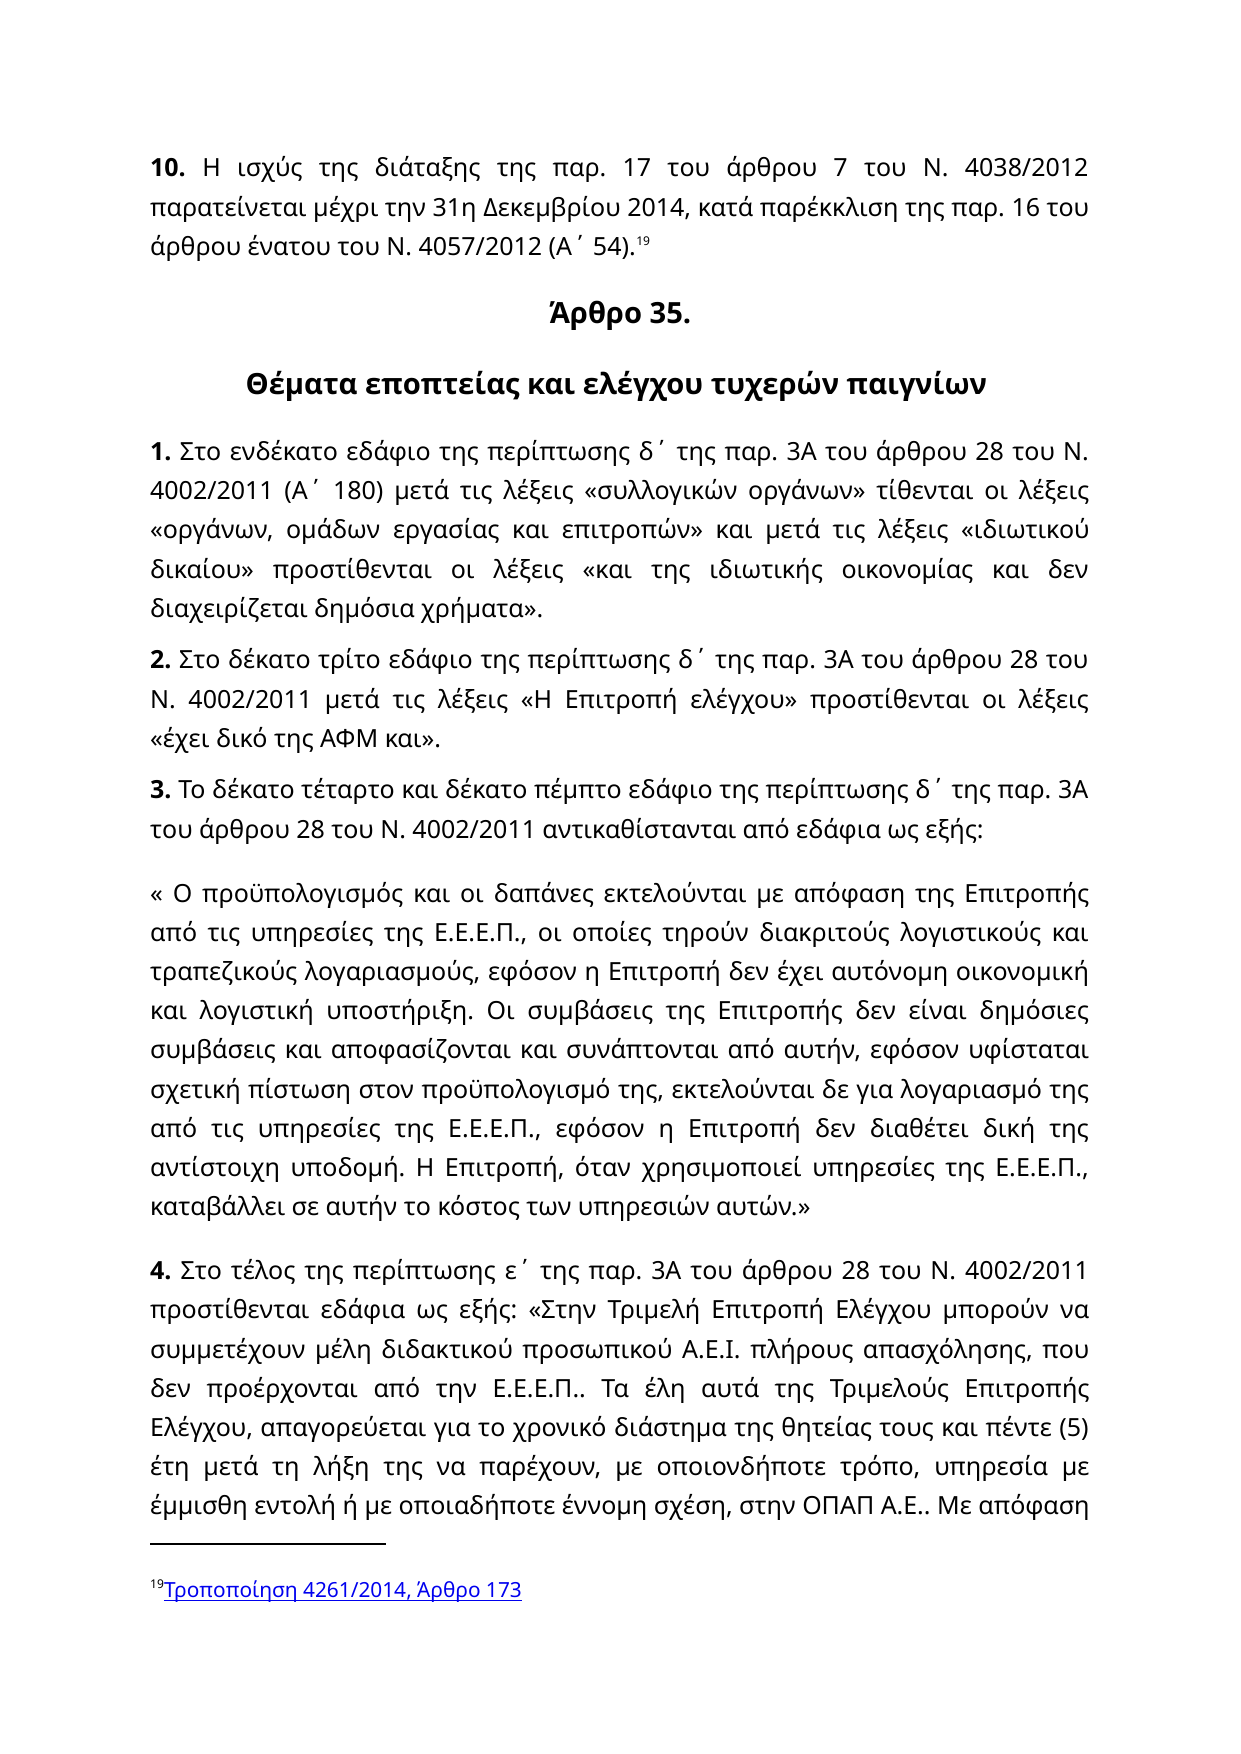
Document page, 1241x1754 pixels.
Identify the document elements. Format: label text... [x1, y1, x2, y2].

text 4. Στο τέλος της περίπτωσης ε΄ της παρ. 3Α του άρθρου 28 του Ν. 4002/2011 προστίθενται εδάφια ως εξής: «Στην Τριμελή Επιτροπή Ελέγχου μπορούν να συμμετέχουν μέλη διδακτικού προσωπικού Α.Ε.Ι. πλήρους απασχόλησης, που δεν προέρχονται από την Ε.Ε.Ε.Π.. Τα έλη αυτά της Τριμελούς Επιτροπής Ελέγχου, απαγορεύεται για το χρονικό διάστημα της θητείας τους και πέντε (5) έτη μετά τη λήξη της να παρέχουν, με οποιονδήποτε τρόπο, υπηρεσία με έμμισθη εντολή ή με οποιαδήποτε έννομη σχέση, στην ΟΠΑΠ Α.Ε.. Με απόφαση [150, 1253, 1090, 1522]
text 1. Στο ενδέκατο εδάφιο της περίπτωσης δ΄ της παρ. 3Α του άρθρου 28 του Ν. 4002/2011 (Α΄ 180) μετά τις λέξεις «συλλογικών οργάνων» τίθενται οι λέξεις «οργάνων, ομάδων εργασίας και επιτροπών» και μετά τις λέξεις «ιδιωτικού δικαίου» προστίθενται οι λέξεις «και της ιδιωτικής οικονομίας και δεν διαχειρίζεται δημόσια χρήματα». [150, 434, 1090, 624]
text 10. Η ισχύς της διάταξης της παρ. 17 του άρθρου 7 του Ν. 4038/2012 παρατείνεται μέχρι την 31η Δεκεμβρίου 2014, κατά παρέκκλιση της παρ. 16 του άρθρου ένατου του Ν. 4057/2012 (Α΄ 54). [150, 150, 1090, 262]
text Τροποποίηση 4261/2014, Άρθρο 173 [150, 1576, 1090, 1604]
text « Ο προϋπολογισμός και οι δαπάνες εκτελούνται με απόφαση της Επιτροπής από τις υπηρεσίες της Ε.Ε.Ε.Π., οι οποίες τηρούν διακριτούς λογιστικούς και τραπεζικούς λογαριασμούς, εφόσον η Επιτροπή δεν έχει αυτόνομη οικονομική και λογιστική υποστήριξη. Οι συμβάσεις της Επιτροπής δεν είναι δημόσιες συμβάσεις και αποφασίζονται και συνάπτονται από αυτήν, εφόσον υφίσταται σχετική πίστωση στον προϋπολογισμό της, εκτελούνται δε για λογαριασμό της από τις υπηρεσίες της Ε.Ε.Ε.Π., εφόσον η Επιτροπή δεν διαθέτει δική της αντίστοιχη υποδομή. Η Επιτροπή, όταν χρησιμοποιεί υπηρεσίες της Ε.Ε.Ε.Π., καταβάλλει σε αυτήν το κόστος των υπηρεσιών αυτών.» [150, 875, 1090, 1223]
subtitle Άρθρο 35. [150, 292, 1090, 332]
text 2. Στο δέκατο τρίτο εδάφιο της περίπτωσης δ΄ της παρ. 3Α του άρθρου 28 του Ν. 4002/2011 μετά τις λέξεις «Η Επιτροπή ελέγχου» προστίθενται οι λέξεις «έχει δικό της ΑΦΜ και». [150, 642, 1090, 754]
subtitle Θέματα εποπτείας και ελέγχου τυχερών παιγνίων [150, 363, 1090, 403]
text 3. Το δέκατο τέταρτο και δέκατο πέμπτο εδάφιο της περίπτωσης δ΄ της παρ. 3Α του άρθρου 28 του Ν. 4002/2011 αντικαθίστανται από εδάφια ως εξής: [150, 772, 1090, 845]
